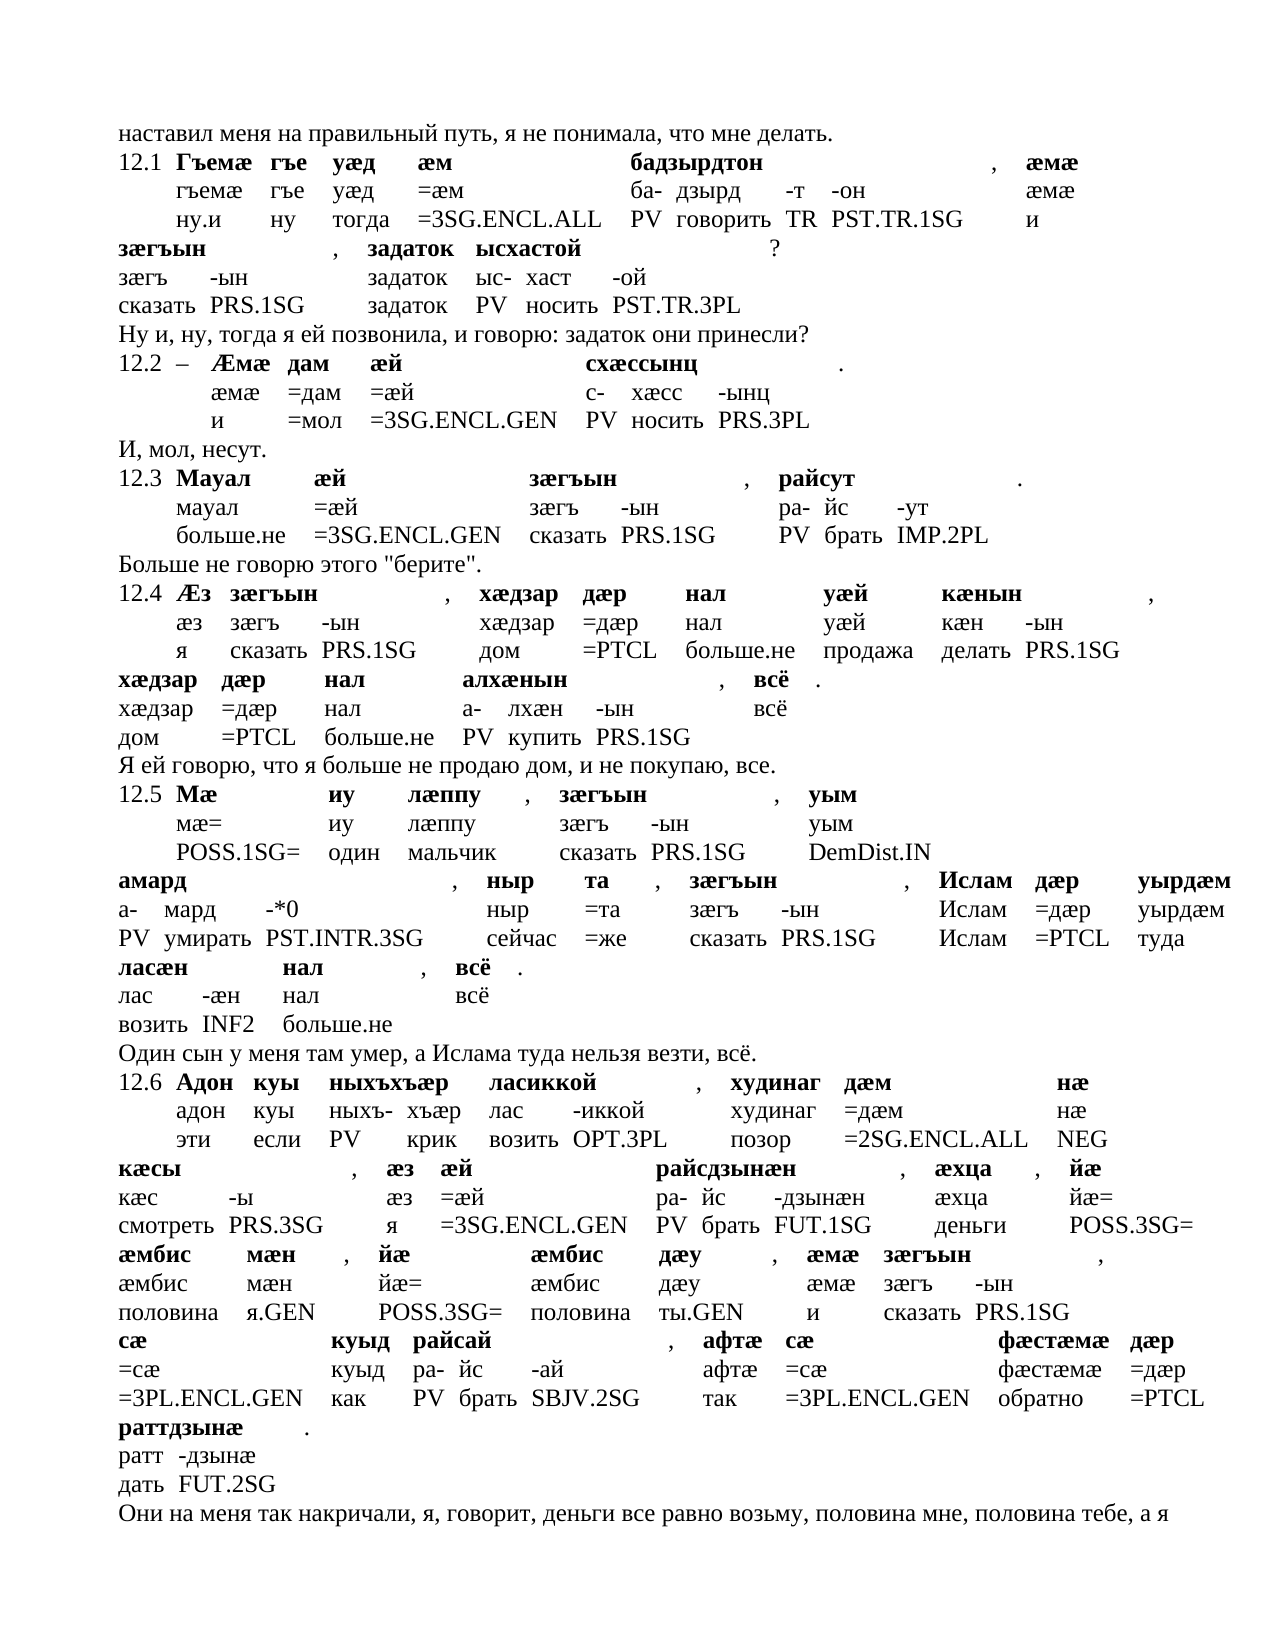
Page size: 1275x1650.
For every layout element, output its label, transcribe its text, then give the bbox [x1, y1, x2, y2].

text больше.не [176, 521, 286, 549]
text =æй [370, 377, 558, 406]
text куыд [331, 1326, 399, 1354]
text ты.GEN [658, 1297, 744, 1326]
text нал [685, 578, 809, 607]
text æз [386, 1182, 413, 1211]
text уырдæм [1138, 866, 1239, 894]
text хæдзар [118, 693, 194, 722]
text зæгъ [118, 262, 196, 291]
text я [386, 1211, 413, 1239]
text =дæр [1130, 1354, 1205, 1383]
text =дæр [1035, 894, 1110, 923]
text , [343, 1239, 364, 1268]
text алхæнын [462, 664, 705, 693]
text Æз [176, 578, 216, 607]
text уæй [823, 578, 928, 607]
text =æм [417, 176, 602, 204]
text =сæ [785, 1354, 970, 1383]
text PV [413, 1383, 445, 1412]
text купить [508, 722, 582, 751]
text позор [730, 1124, 816, 1153]
text PV [630, 204, 662, 233]
text адон [176, 1096, 226, 1124]
text нал [685, 607, 796, 636]
text -ын [975, 1268, 1070, 1297]
text сказать [118, 291, 196, 319]
text -ын [621, 492, 716, 521]
text =PTCL [582, 636, 658, 664]
text -æн [202, 981, 255, 1009]
text SBJV.2SG [531, 1383, 640, 1412]
text ныхъхъæр [329, 1067, 475, 1096]
text , [772, 1239, 793, 1268]
text -иккой [573, 1096, 668, 1124]
text носить [631, 406, 704, 434]
text , [899, 1153, 921, 1182]
text =3SG.ENCL.ALL [417, 204, 602, 233]
text -ут [897, 492, 989, 521]
text смотреть [118, 1211, 214, 1239]
text носить [526, 291, 598, 319]
text NEG [1057, 1124, 1108, 1153]
text обратно [998, 1383, 1102, 1412]
text 12.6 [118, 1067, 162, 1096]
text кæс [118, 1182, 214, 1211]
text всё [753, 664, 801, 693]
text Ислам [938, 894, 1007, 923]
text . [815, 664, 836, 693]
text -*0 [265, 894, 424, 923]
text и [806, 1297, 856, 1326]
text я [176, 636, 202, 664]
text сæ [118, 1326, 317, 1354]
text зæгъ [230, 607, 308, 636]
text сказать [230, 636, 308, 664]
text DemDist.IN [808, 837, 931, 866]
text возить [118, 1009, 188, 1038]
text зæгъын [883, 1239, 1084, 1268]
text PV [329, 1124, 393, 1153]
text , [332, 233, 353, 262]
text сказать [689, 923, 767, 952]
text крик [407, 1124, 461, 1153]
text хъæр [407, 1096, 461, 1124]
text æй [440, 1153, 642, 1182]
text =дæр [221, 693, 297, 722]
text всё [455, 952, 503, 981]
text сæ [785, 1326, 984, 1354]
text , [1148, 578, 1169, 607]
text ныхъ- [329, 1096, 393, 1124]
text -т [785, 176, 817, 204]
text иу [328, 808, 380, 837]
text наставил меня на правильный путь, я не понимала, что мне делать. [118, 118, 1249, 147]
text FUT.2SG [178, 1469, 276, 1498]
text PV [462, 722, 494, 751]
text так [703, 1383, 758, 1412]
text нал [324, 693, 434, 722]
text ласæн [118, 952, 269, 981]
text райсай [413, 1326, 654, 1354]
text PRS.1SG [209, 291, 305, 319]
text сказать [529, 521, 607, 549]
text нæ [1057, 1067, 1122, 1096]
text и [1026, 204, 1075, 233]
text 12.5 [118, 779, 162, 808]
text та [584, 866, 641, 894]
text PV [475, 291, 512, 319]
text фæстæмæ [998, 1354, 1102, 1383]
text йс [701, 1182, 760, 1211]
text PV [656, 1211, 688, 1239]
text ныр [486, 894, 557, 923]
text POSS.3SG= [378, 1297, 503, 1326]
text уым [808, 779, 945, 808]
text =2SG.ENCL.ALL [844, 1124, 1029, 1153]
text Ислам [938, 866, 1021, 894]
text зæгъын [689, 866, 890, 894]
text ра- [778, 492, 810, 521]
text гъе [270, 147, 318, 176]
text -дзынæ [178, 1441, 276, 1469]
text сейчас [486, 923, 557, 952]
text а- [118, 894, 150, 923]
text -ынц [718, 377, 810, 406]
text POSS.3SG= [1069, 1211, 1194, 1239]
text . [517, 952, 538, 981]
text И, мол, несут. [118, 434, 1249, 463]
text задаток [367, 233, 462, 262]
text ба- [630, 176, 662, 204]
text фæстæмæ [998, 1326, 1116, 1354]
text как [331, 1383, 385, 1412]
text . [838, 348, 859, 377]
text один [328, 837, 380, 866]
text Мæ [176, 779, 314, 808]
text =3PL.ENCL.GEN [785, 1383, 970, 1412]
text , [696, 1067, 717, 1096]
text =мол [287, 406, 342, 434]
text ра- [656, 1182, 688, 1211]
text больше.не [324, 722, 434, 751]
text -дзынæн [774, 1182, 872, 1211]
text =PTCL [1035, 923, 1110, 952]
text тогда [332, 204, 390, 233]
text с- [585, 377, 617, 406]
text 12.1 [118, 147, 162, 176]
text ысхастой [475, 233, 755, 262]
text мауал [176, 492, 286, 521]
text PST.TR.3PL [612, 291, 741, 319]
text зæгъын [230, 578, 431, 607]
text ныр [486, 866, 571, 894]
text , [444, 578, 465, 607]
text кæсы [118, 1153, 337, 1182]
text OPT.3PL [573, 1124, 668, 1153]
text , [743, 463, 764, 492]
text PRS.1SG [975, 1297, 1070, 1326]
text , [904, 866, 925, 894]
text нæ [1057, 1096, 1108, 1124]
text -он [831, 176, 963, 204]
text , [1034, 1153, 1055, 1182]
text задаток [367, 291, 448, 319]
text возить [489, 1124, 559, 1153]
text . [1017, 463, 1038, 492]
text -ын [209, 262, 305, 291]
text эти [176, 1124, 226, 1153]
text всё [455, 981, 489, 1009]
text бадзырдтон [630, 147, 977, 176]
text PST.INTR.3SG [265, 923, 424, 952]
text дæр [582, 578, 671, 607]
text PRS.1SG [621, 521, 716, 549]
text хæсс [631, 377, 704, 406]
text Они на меня так накричали, я, говорит, деньги все равно возьму, половина мне, половина тебе, а я [118, 1498, 1249, 1527]
text зæгъ [689, 894, 767, 923]
text лас [489, 1096, 559, 1124]
text кæнын [941, 578, 1134, 607]
text =та [584, 894, 627, 923]
text , [1098, 1239, 1119, 1268]
text FUT.1SG [774, 1211, 872, 1239]
text , [524, 779, 545, 808]
text , [718, 664, 739, 693]
text æз [386, 1153, 426, 1182]
text 12.4 [118, 578, 162, 607]
text Ну и, ну, тогда я ей позвонила, и говорю: задаток они принесли? [118, 319, 1249, 348]
text райсут [778, 463, 1003, 492]
text PST.TR.1SG [831, 204, 963, 233]
text æхца [934, 1153, 1021, 1182]
text дом [118, 722, 194, 751]
text хæдзар [118, 664, 207, 693]
text умирать [164, 923, 252, 952]
text , [420, 952, 441, 981]
text брать [458, 1383, 517, 1412]
text PRS.1SG [596, 722, 691, 751]
text =3SG.ENCL.GEN [440, 1211, 628, 1239]
text æмбис [530, 1239, 645, 1268]
text æмæ [1026, 147, 1089, 176]
text =3PL.ENCL.GEN [118, 1383, 303, 1412]
text нал [282, 952, 407, 981]
text æмбис [530, 1268, 631, 1297]
text гъемæ [176, 176, 243, 204]
text зæгъ [529, 492, 607, 521]
text æмæ [806, 1239, 869, 1268]
text амард [118, 866, 438, 894]
text PRS.3PL [718, 406, 810, 434]
text ну [270, 204, 304, 233]
text =дæр [582, 607, 658, 636]
text -ай [531, 1354, 640, 1383]
text туда [1138, 923, 1225, 952]
text =3SG.ENCL.GEN [314, 521, 501, 549]
text PRS.1SG [321, 636, 417, 664]
text мæ= [176, 808, 300, 837]
text задаток [367, 262, 448, 291]
text , [668, 1326, 689, 1354]
text POSS.1SG= [176, 837, 300, 866]
text IMP.2PL [897, 521, 989, 549]
text куыд [331, 1354, 385, 1383]
text =3SG.ENCL.GEN [370, 406, 558, 434]
text зæгъ [559, 808, 637, 837]
text уырдæм [1138, 894, 1225, 923]
text йæ [1069, 1153, 1208, 1182]
text – [176, 348, 197, 377]
text дæр [1130, 1326, 1219, 1354]
text йс [458, 1354, 517, 1383]
text райсдзынæн [656, 1153, 886, 1182]
text лас [118, 981, 188, 1009]
text æмæ [211, 377, 260, 406]
text дæм [844, 1067, 1043, 1096]
text TR [785, 204, 817, 233]
text , [991, 147, 1012, 176]
text схæссынц [585, 348, 824, 377]
text если [253, 1124, 301, 1153]
text раттдзынæ [118, 1412, 290, 1441]
text брать [701, 1211, 760, 1239]
text иу [328, 779, 394, 808]
text зæгъын [529, 463, 730, 492]
text делать [941, 636, 1011, 664]
text =сæ [118, 1354, 303, 1383]
text нал [282, 981, 393, 1009]
text дать [118, 1469, 164, 1498]
text Я ей говорю, что я больше не продаю дом, и не покупаю, все. [118, 751, 1249, 779]
text , [773, 779, 794, 808]
text Ислам [938, 923, 1007, 952]
text æй [370, 348, 572, 377]
text зæгъын [559, 779, 760, 808]
text æмбис [118, 1239, 233, 1268]
text дæу [658, 1268, 744, 1297]
text худинаг [730, 1067, 830, 1096]
text мард [164, 894, 252, 923]
text ра- [413, 1354, 445, 1383]
text афтæ [703, 1354, 758, 1383]
text PRS.3SG [228, 1211, 323, 1239]
text деньги [934, 1211, 1007, 1239]
text INF2 [202, 1009, 255, 1038]
text Один сын у меня там умер, а Ислама туда нельзя везти, всё. [118, 1038, 1249, 1067]
text уæд [332, 176, 390, 204]
text уым [808, 808, 931, 837]
text 12.3 [118, 463, 162, 492]
text куы [253, 1067, 315, 1096]
text дæр [1035, 866, 1124, 894]
text и [211, 406, 260, 434]
text йæ= [378, 1268, 503, 1297]
text =дæм [844, 1096, 1029, 1124]
text гъе [270, 176, 304, 204]
text -ын [651, 808, 746, 837]
text худинаг [730, 1096, 816, 1124]
text , [654, 866, 676, 894]
text æй [314, 463, 515, 492]
text Мауал [176, 463, 300, 492]
text говорить [676, 204, 772, 233]
text ыс- [475, 262, 512, 291]
text я.GEN [246, 1297, 316, 1326]
text æз [176, 607, 202, 636]
text а- [462, 693, 494, 722]
text æм [417, 147, 616, 176]
text йæ= [1069, 1182, 1194, 1211]
text . [304, 1412, 325, 1441]
text =же [584, 923, 627, 952]
text æмæ [806, 1268, 856, 1297]
text ласиккой [489, 1067, 682, 1096]
text половина [530, 1297, 631, 1326]
text ? [769, 233, 790, 262]
text æмæ [1026, 176, 1075, 204]
text зæгъ [883, 1268, 961, 1297]
text Æмæ [211, 348, 274, 377]
text -ын [596, 693, 691, 722]
text PRS.1SG [651, 837, 746, 866]
text сказать [883, 1297, 961, 1326]
text уæй [823, 607, 914, 636]
text больше.не [685, 636, 796, 664]
text =æй [314, 492, 501, 521]
text йс [824, 492, 883, 521]
text =æй [440, 1182, 628, 1211]
text куы [253, 1096, 301, 1124]
text продажа [823, 636, 914, 664]
text PV [585, 406, 617, 434]
text PRS.1SG [781, 923, 876, 952]
text -ы [228, 1182, 323, 1211]
text -ын [1025, 607, 1120, 636]
text брать [824, 521, 883, 549]
text ратт [118, 1441, 164, 1469]
text лæппу [408, 808, 497, 837]
text йæ [378, 1239, 517, 1268]
text хæдзар [479, 607, 555, 636]
text лæппу [408, 779, 511, 808]
text половина [118, 1297, 219, 1326]
text Больше не говорю этого "берите". [118, 549, 1249, 578]
text -ын [321, 607, 417, 636]
text =дам [287, 377, 342, 406]
text æхца [934, 1182, 1007, 1211]
text всё [753, 693, 787, 722]
text 12.2 [118, 348, 162, 377]
text сказать [559, 837, 637, 866]
text дзырд [676, 176, 772, 204]
text ну.и [176, 204, 243, 233]
text , [452, 866, 473, 894]
text дом [479, 636, 555, 664]
text нал [324, 664, 448, 693]
text афтæ [703, 1326, 771, 1354]
text кæн [941, 607, 1011, 636]
text =PTCL [221, 722, 297, 751]
text зæгъын [118, 233, 319, 262]
text Гъемæ [176, 147, 256, 176]
text PV [118, 923, 150, 952]
text PRS.1SG [1025, 636, 1120, 664]
text уæд [332, 147, 404, 176]
text дам [287, 348, 356, 377]
text лхæн [508, 693, 582, 722]
text дæу [658, 1239, 758, 1268]
text мæн [246, 1268, 316, 1297]
text хаст [526, 262, 598, 291]
text хæдзар [479, 578, 568, 607]
text -ой [612, 262, 741, 291]
text Адон [176, 1067, 239, 1096]
text PV [778, 521, 810, 549]
text больше.не [282, 1009, 393, 1038]
text мæн [246, 1239, 329, 1268]
text æмбис [118, 1268, 219, 1297]
text мальчик [408, 837, 497, 866]
text =PTCL [1130, 1383, 1205, 1412]
text , [351, 1153, 372, 1182]
text дæр [221, 664, 310, 693]
text -ын [781, 894, 876, 923]
